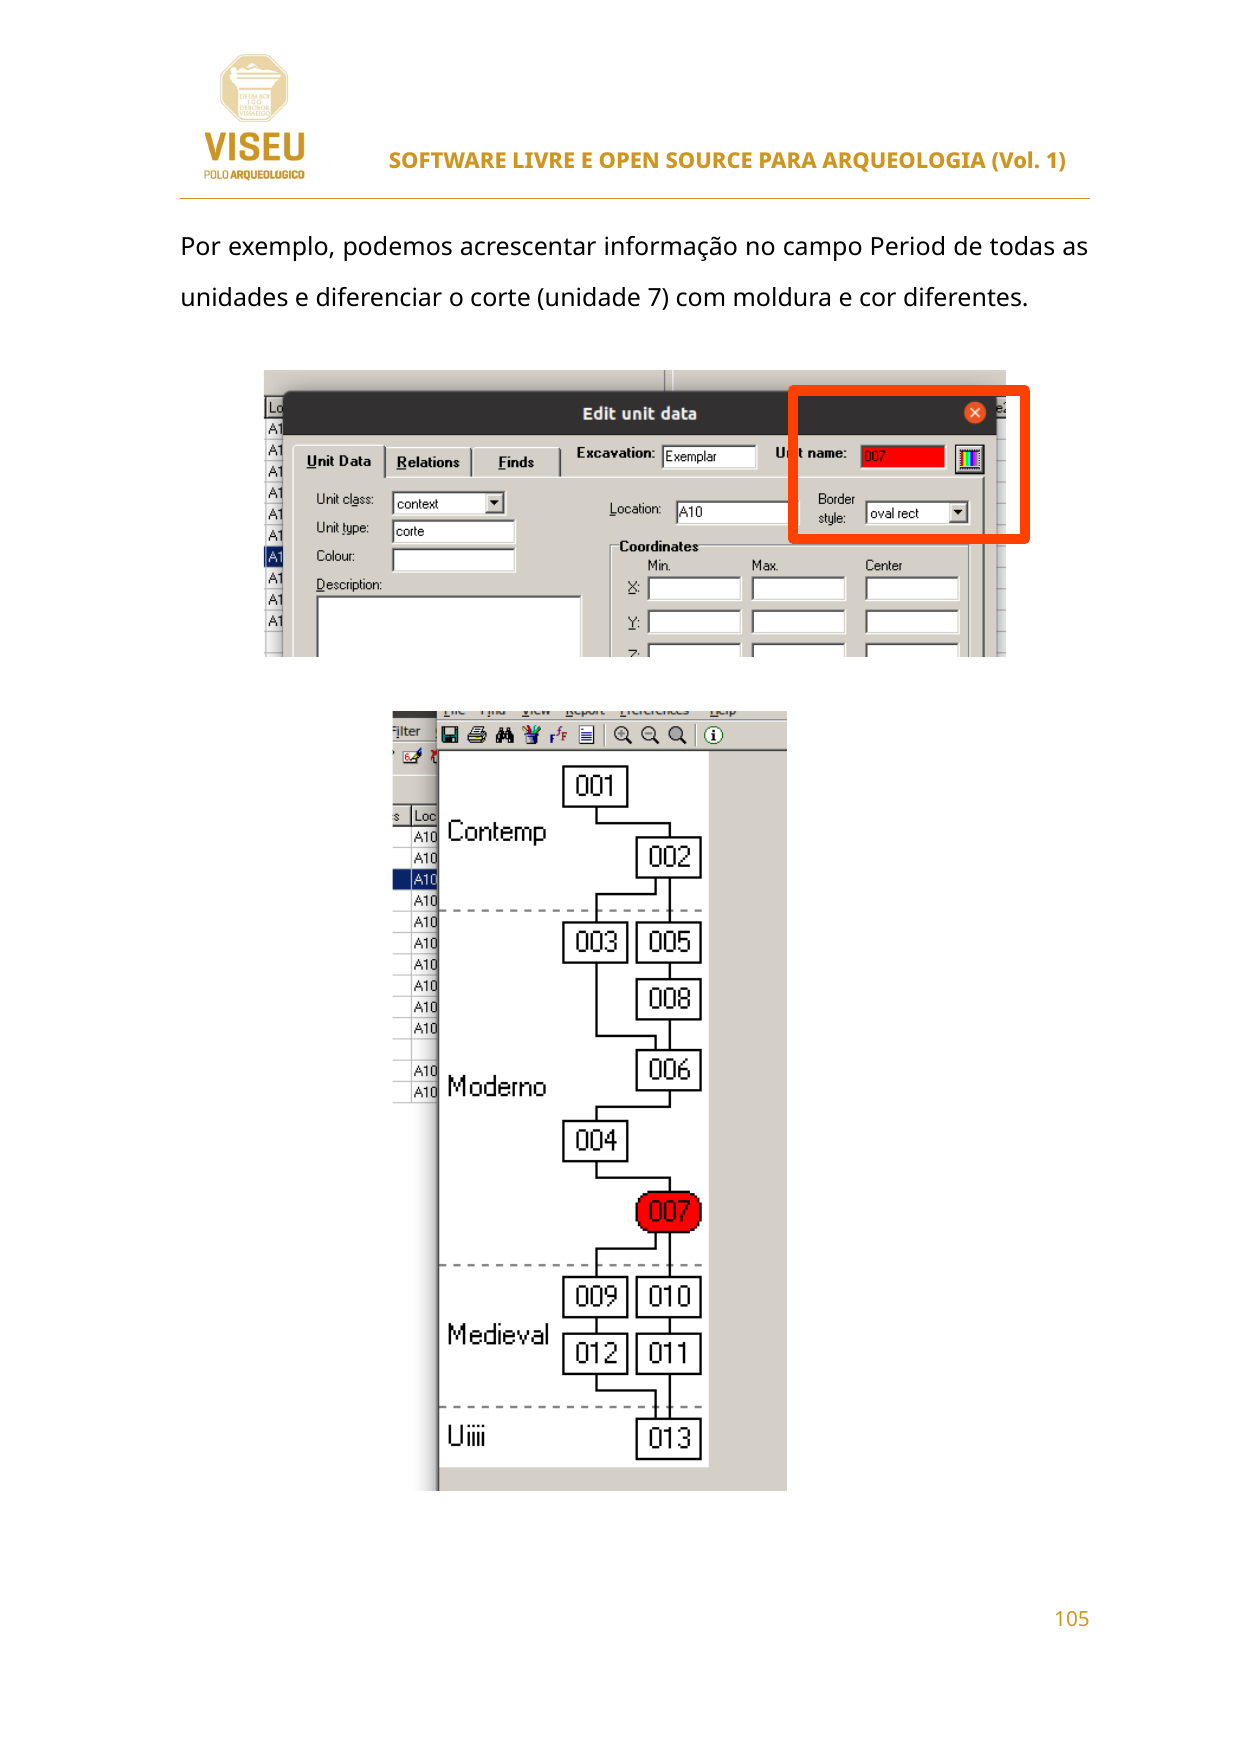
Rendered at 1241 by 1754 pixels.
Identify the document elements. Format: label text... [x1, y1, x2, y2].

picture [263, 370, 1006, 657]
text Por exemplo, podemos acrescentar informação no campo Period de todas as unidades e diferenciar o corte (unidade 7) com moldura e cor diferentes. [180, 228, 1090, 313]
picture [392, 711, 787, 1491]
picture [798, 396, 1006, 534]
